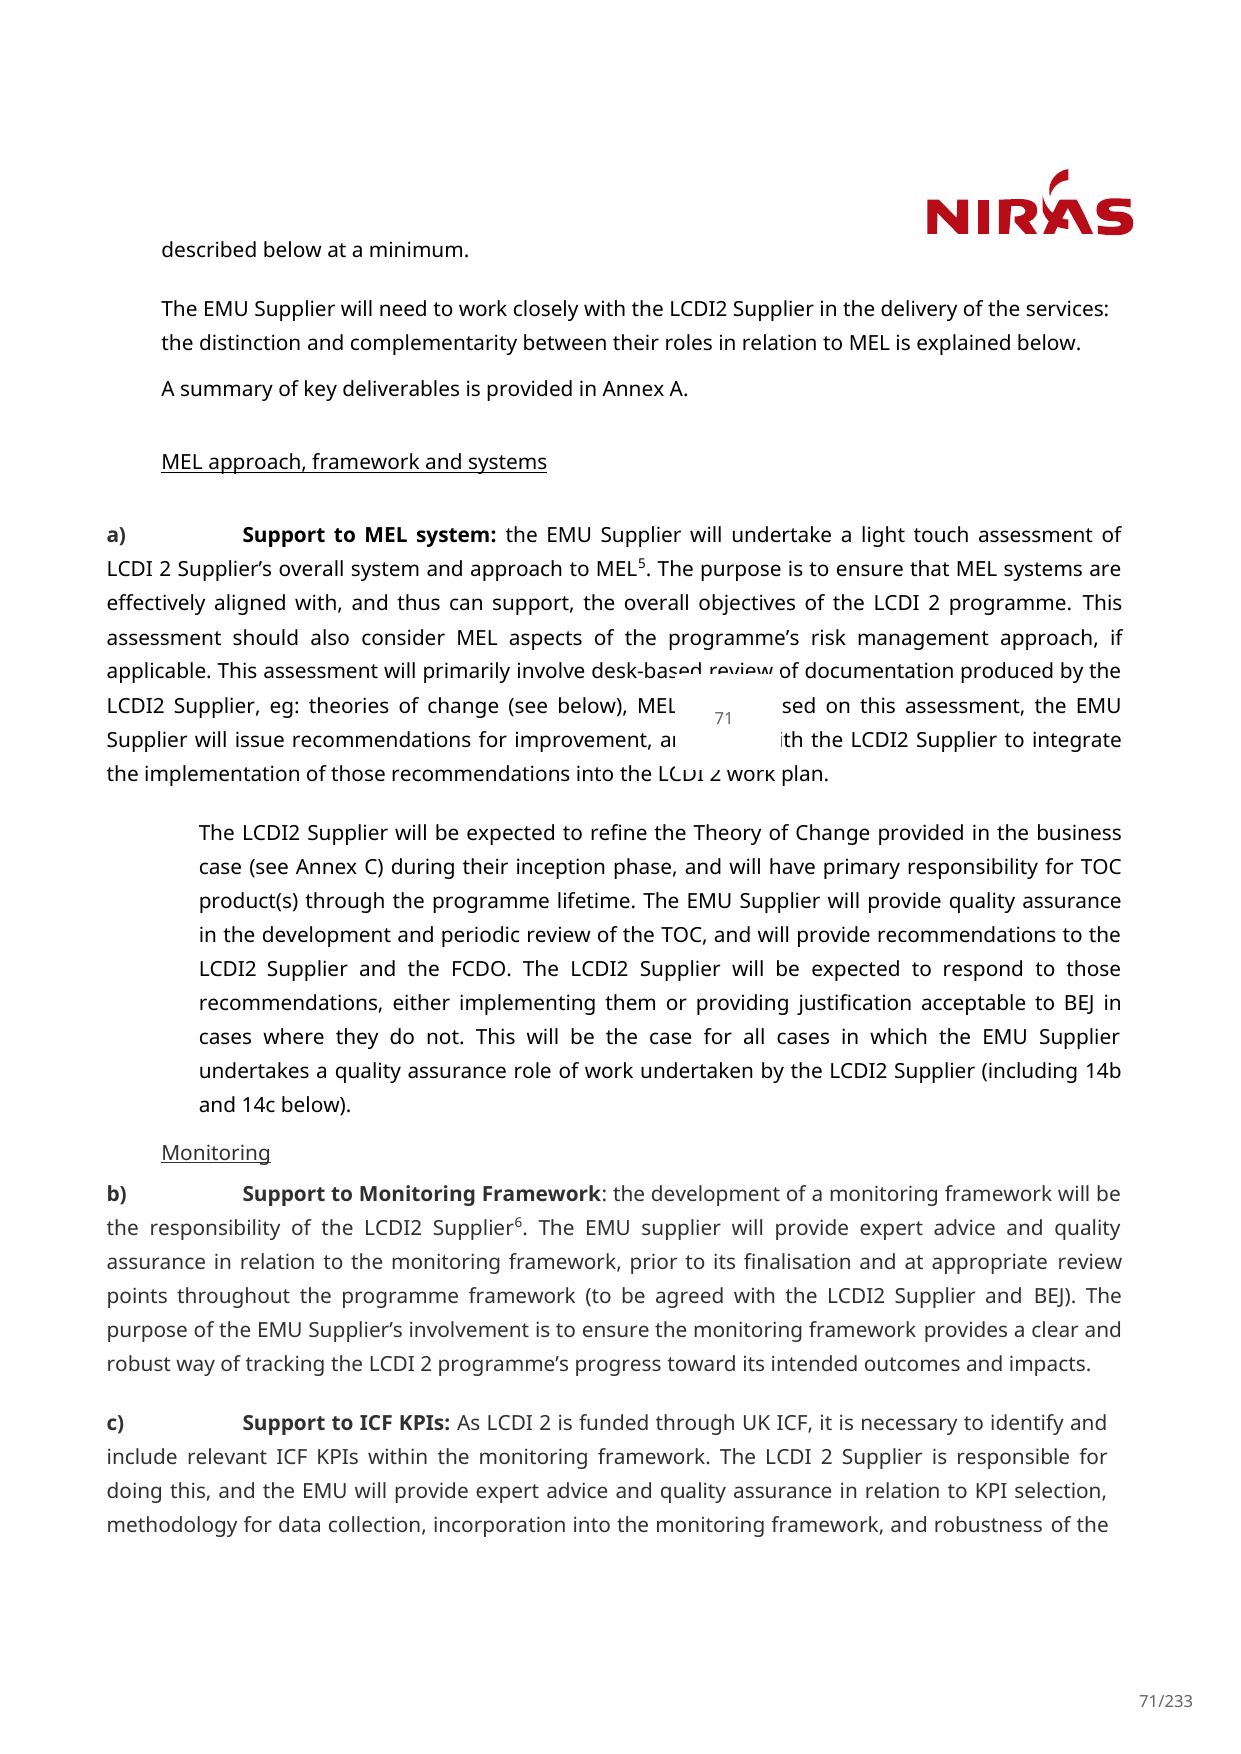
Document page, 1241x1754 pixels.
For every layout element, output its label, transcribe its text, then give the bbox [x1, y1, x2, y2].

list described below at a minimum. [117, 235, 1122, 264]
list Support to ICF KPIs: As LCDI 2 is funded through UK ICF, it is necessary to identify and include relevant ICF KPIs within the monitoring framework. The LCDI 2 Supplier is responsible for doing this, and the EMU will provide expert advice and quality assurance in relation to KPI selection, methodology for data collection, incorporation into the monitoring framework, and robustness of the [106, 1408, 1109, 1539]
text MEL approach, framework and systems [161, 447, 707, 476]
text Monitoring [161, 1137, 1134, 1166]
list Support to MEL system: the EMU Supplier will undertake a light touch assessment of LCDI 2 Supplier’s overall system and approach to MEL5. The purpose is to ensure that MEL systems are effectively aligned with, and thus can support, the overall objectives of the LCDI 2 programme. This assessment should also consider MEL aspects of the programme’s risk management approach, if applicable. This assessment will primarily involve desk-based review of documentation produced by the LCDI2 Supplier, eg: theories of change (see below), MEL plans. Based on this assessment, the EMU Supplier will issue recommendations for improvement, and work with the LCDI2 Supplier to integrate the implementation of those recommendations into the LCDI 2 work plan. [106, 520, 1122, 787]
text The LCDI2 Supplier will be expected to refine the Theory of Change provided in the business case (see Annex C) during their inception phase, and will have primary responsibility for TOC product(s) through the programme lifetime. The EMU Supplier will provide quality assurance in the development and periodic review of the TOC, and will provide recommendations to the LCDI2 Supplier and the FCDO. The LCDI2 Supplier will be expected to respond to those recommendations, either implementing them or providing justification acceptable to BEJ in cases where they do not. This will be the case for all cases in which the EMU Supplier undertakes a quality assurance role of work undertaken by the LCDI2 Supplier (including 14b and 14c below). [198, 818, 1122, 1119]
list Support to Monitoring Framework: the development of a monitoring framework will be the responsibility of the LCDI2 Supplier6. The EMU supplier will provide expert advice and quality assurance in relation to the monitoring framework, prior to its finalisation and at appropriate review points throughout the programme framework (to be agreed with the LCDI2 Supplier and BEJ). The purpose of the EMU Supplier’s involvement is to ensure the monitoring framework provides a clear and robust way of tracking the LCDI 2 programme’s progress toward its intended outcomes and impacts. [106, 1179, 1122, 1377]
text The EMU Supplier will need to work closely with the LCDI2 Supplier in the delivery of the services: the distinction and complementarity between their roles in relation to MEL is explained below. [161, 294, 1127, 356]
text A summary of key deliverables is provided in Annex A. [161, 374, 707, 403]
